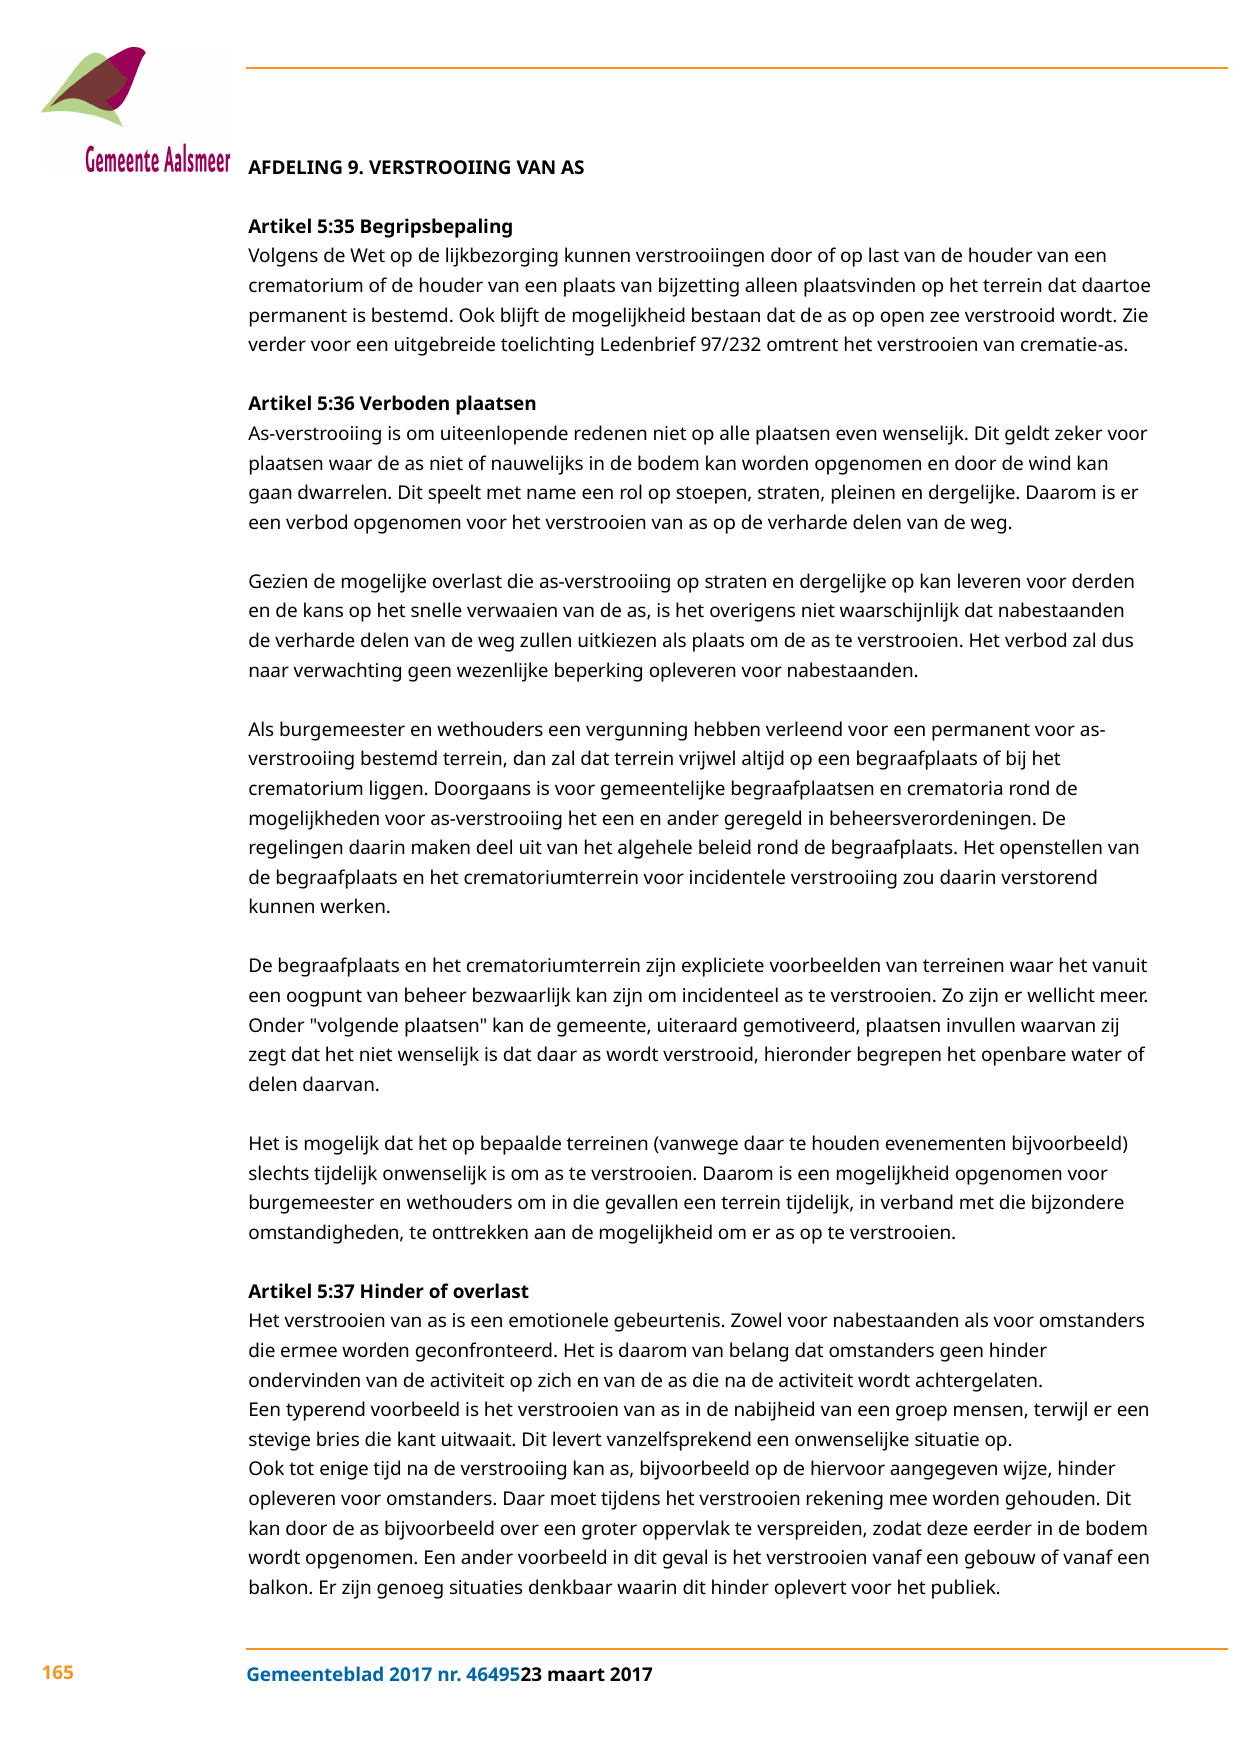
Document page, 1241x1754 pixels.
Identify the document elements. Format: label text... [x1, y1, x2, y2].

text Het is mogelijk dat het op bepaalde terreinen (vanwege daar te houden evenementen bijvoorbeeld) slechts tijdelijk onwenselijk is om as te verstrooien. Daarom is een mogelijkheid opgenomen voor burgemeester en wethouders om in die gevallen een terrein tijdelijk, in verband met die bijzondere omstandigheden, te onttrekken aan de mogelijkheid om er as op te verstrooien. [248, 1130, 1152, 1245]
text Als burgemeester en wethouders een vergunning hebben verleend voor een permanent voor as-verstrooiing bestemd terrein, dan zal dat terrein vrijwel altijd op een begraafplaats of bij het crematorium liggen. Doorgaans is voor gemeentelijke begraafplaatsen en crematoria rond de mogelijkheden voor as-verstrooiing het een en ander geregeld in beheersverordeningen. De regelingen daarin maken deel uit van het algehele beleid rond de begraafplaats. Het openstellen van de begraafplaats en het crematoriumterrein voor incidentele verstrooiing zou daarin verstorend kunnen werken. [248, 716, 1152, 919]
text De begraafplaats en het crematoriumterrein zijn expliciete voorbeelden van terreinen waar het vanuit een oogpunt van beheer bezwaarlijk kan zijn om incidenteel as te verstrooien. Zo zijn er wellicht meer. Onder "volgende plaatsen" kan de gemeente, uiteraard gemotiveerd, plaatsen invullen waarvan zij zegt dat het niet wenselijk is dat daar as wordt verstrooid, hieronder begrepen het openbare water of delen daarvan. [248, 953, 1152, 1097]
text Artikel 5:36 Verboden plaatsen [248, 391, 1152, 416]
text Het verstrooien van as is een emotionele gebeurtenis. Zowel voor nabestaanden als voor omstanders die ermee worden geconfronteerd. Het is daarom van belang dat omstanders geen hinder ondervinden van de activiteit op zich en van de as die na de activiteit wordt achtergelaten. [248, 1308, 1152, 1393]
text Gezien de mogelijke overlast die as-verstrooiing op straten en dergelijke op kan leveren voor derden en de kans op het snelle verwaaien van de as, is het overigens niet waarschijnlijk dat nabestaanden de verharde delen van de weg zullen uitkiezen als plaats om de as te verstrooien. Het verbod zal dus naar verwachting geen wezenlijke beperking opleveren voor nabestaanden. [248, 568, 1152, 683]
text AFDELING 9. VERSTROOIING VAN AS [248, 154, 1152, 180]
text Artikel 5:37 Hinder of overlast [248, 1278, 1152, 1304]
text Volgens de Wet op de lijkbezorging kunnen verstrooiingen door of op last van de houder van een crematorium of de houder van een plaats van bijzetting alleen plaatsvinden op het terrein dat daartoe permanent is bestemd. Ook blijft de mogelijkheid bestaan dat de as op open zee verstrooid wordt. Zie verder voor een uitgebreide toelichting Ledenbrief 97/232 omtrent het verstrooien van crematie-as. [248, 243, 1152, 357]
picture [41, 47, 231, 172]
text Een typerend voorbeeld is het verstrooien van as in de nabijheid van een groep mensen, terwijl er een stevige bries die kant uitwaait. Dit levert vanzelfsprekend een onwenselijke situatie op. [248, 1396, 1152, 1452]
text Artikel 5:35 Begripsbepaling [248, 213, 1152, 239]
text Ook tot enige tijd na de verstrooiing kan as, bijvoorbeeld op de hiervoor aangegeven wijze, hinder opleveren voor omstanders. Daar moet tijdens het verstrooien rekening mee worden gehouden. Dit kan door de as bijvoorbeeld over een groter oppervlak te verspreiden, zodat deze eerder in de bodem wordt opgenomen. Een ander voorbeeld in dit geval is het verstrooien vanaf een gebouw of vanaf een balkon. Er zijn genoeg situaties denkbaar waarin dit hinder oplevert voor het publiek. [248, 1456, 1152, 1600]
text As-verstrooiing is om uiteenlopende redenen niet op alle plaatsen even wenselijk. Dit geldt zeker voor plaatsen waar de as niet of nauwelijks in de bodem kan worden opgenomen en door de wind kan gaan dwarrelen. Dit speelt met name een rol op stoepen, straten, pleinen en dergelijke. Daarom is er een verbod opgenomen voor het verstrooien van as op de verharde delen van de weg. [248, 420, 1152, 535]
